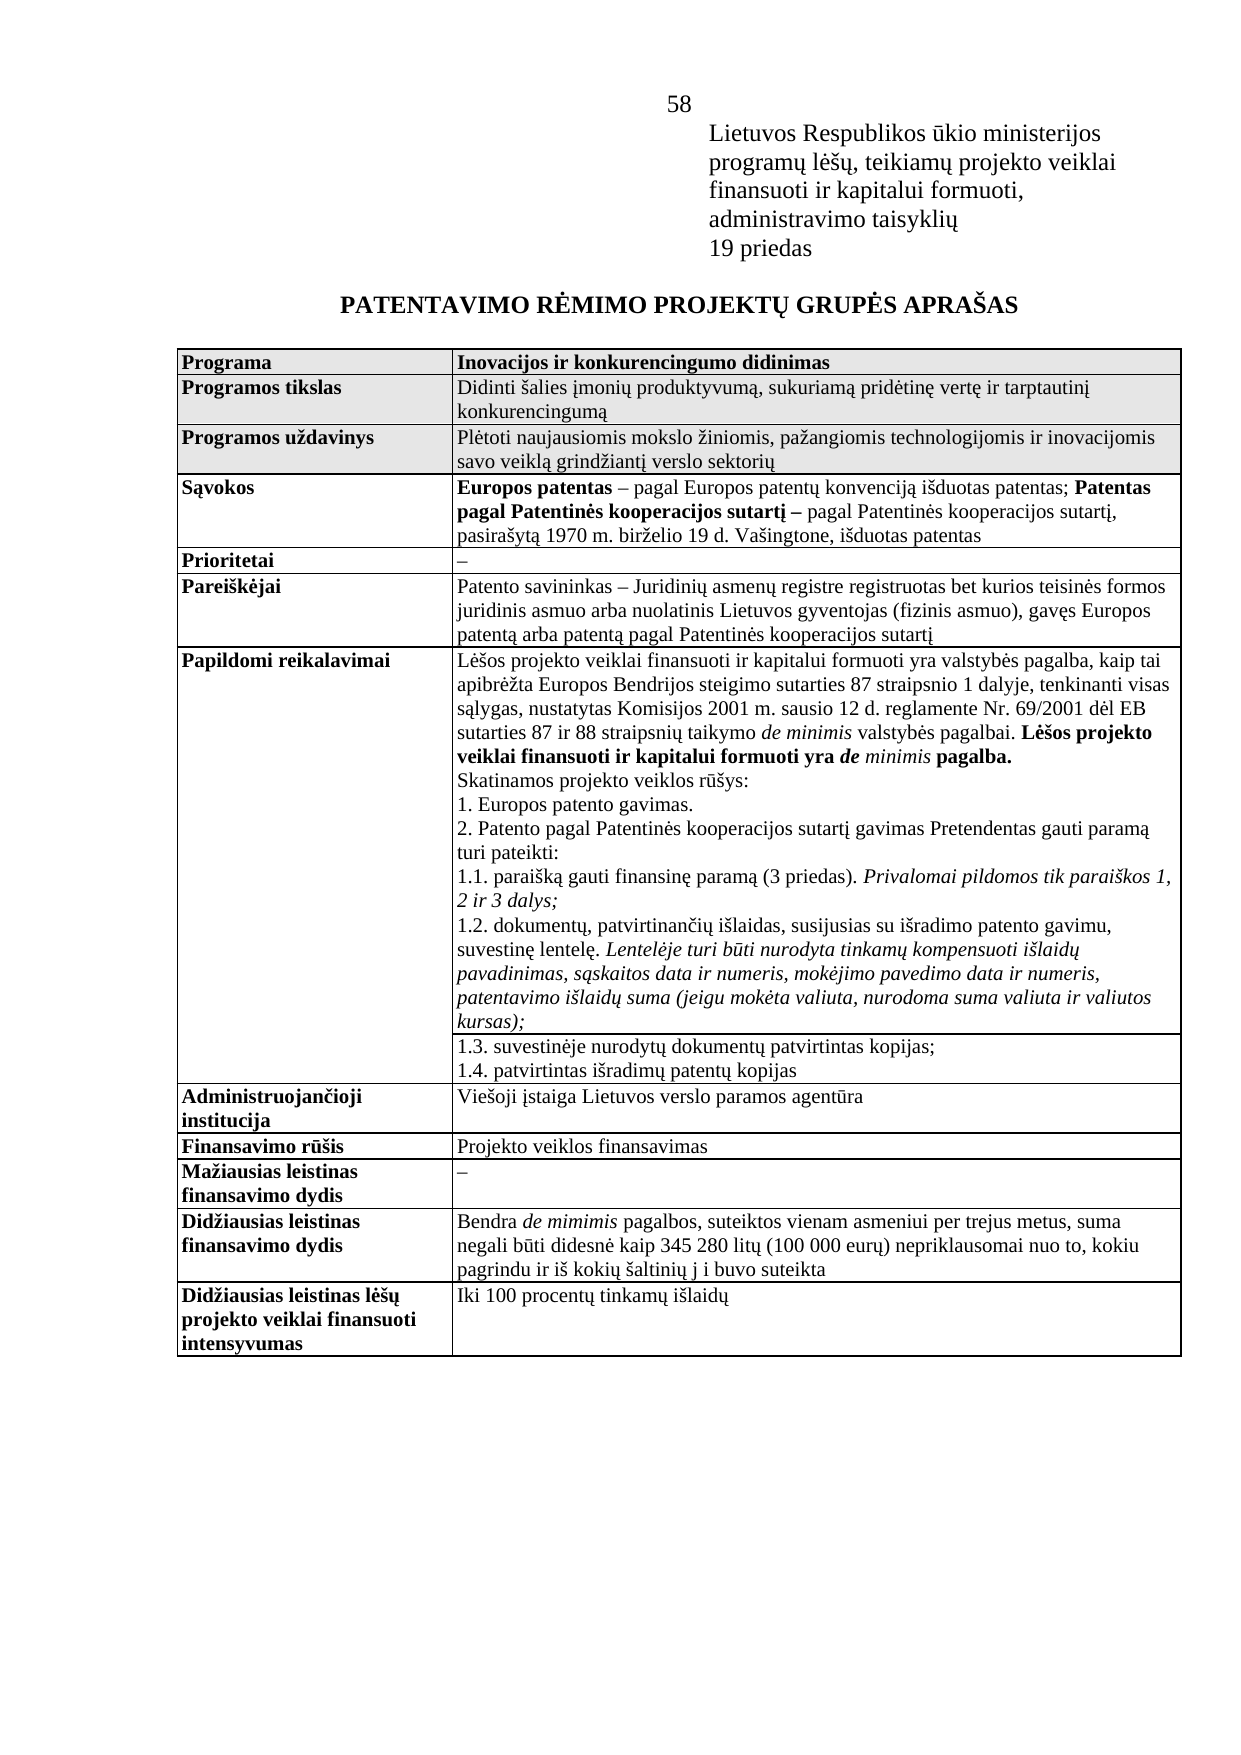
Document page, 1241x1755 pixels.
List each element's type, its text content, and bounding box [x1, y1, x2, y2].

table_cell Programos tikslas [178, 375, 452, 423]
table_cell Didžiausias leistinas finansavimo dydis [178, 1209, 452, 1281]
table_cell Didinti šalies įmonių produktyvumą, sukuriamą pridėtinę vertę ir tarptautinį konkurencingumą [453, 375, 1180, 423]
table_cell Viešoji įstaiga Lietuvos verslo paramos agentūra [453, 1084, 1180, 1132]
table_cell Iki 100 procentų tinkamų išlaidų [453, 1283, 1180, 1355]
text finansuoti ir kapitalui formuoti, [177, 176, 1181, 204]
text Lietuvos Respublikos ūkio ministerijos [709, 118, 1181, 147]
table_cell – [453, 1160, 1180, 1207]
text 19 priedas [177, 233, 1181, 262]
table_header Inovacijos ir konkurencingumo didinimas [453, 350, 1180, 374]
table_cell – [453, 548, 457, 572]
text administravimo taisyklių [177, 204, 1181, 233]
table_cell Programos uždavinys [178, 425, 452, 473]
table_cell Sąvokos [178, 475, 452, 547]
table_header Programa [178, 350, 452, 374]
table_cell Plėtoti naujausiomis mokslo žiniomis, pažangiomis technologijomis ir inovacijomis savo veiklą grindžiantį verslo sektorių [453, 425, 1180, 473]
table_cell Pareiškėjai [178, 574, 452, 646]
text PATENTAVIMO RĖMIMO PROJEKTŲ GRUPĖS APRAŠAS [177, 291, 1181, 319]
table_cell Papildomi reikalavimai [178, 648, 452, 1082]
text programų lėšų, teikiamų projekto veiklai [177, 147, 1181, 176]
